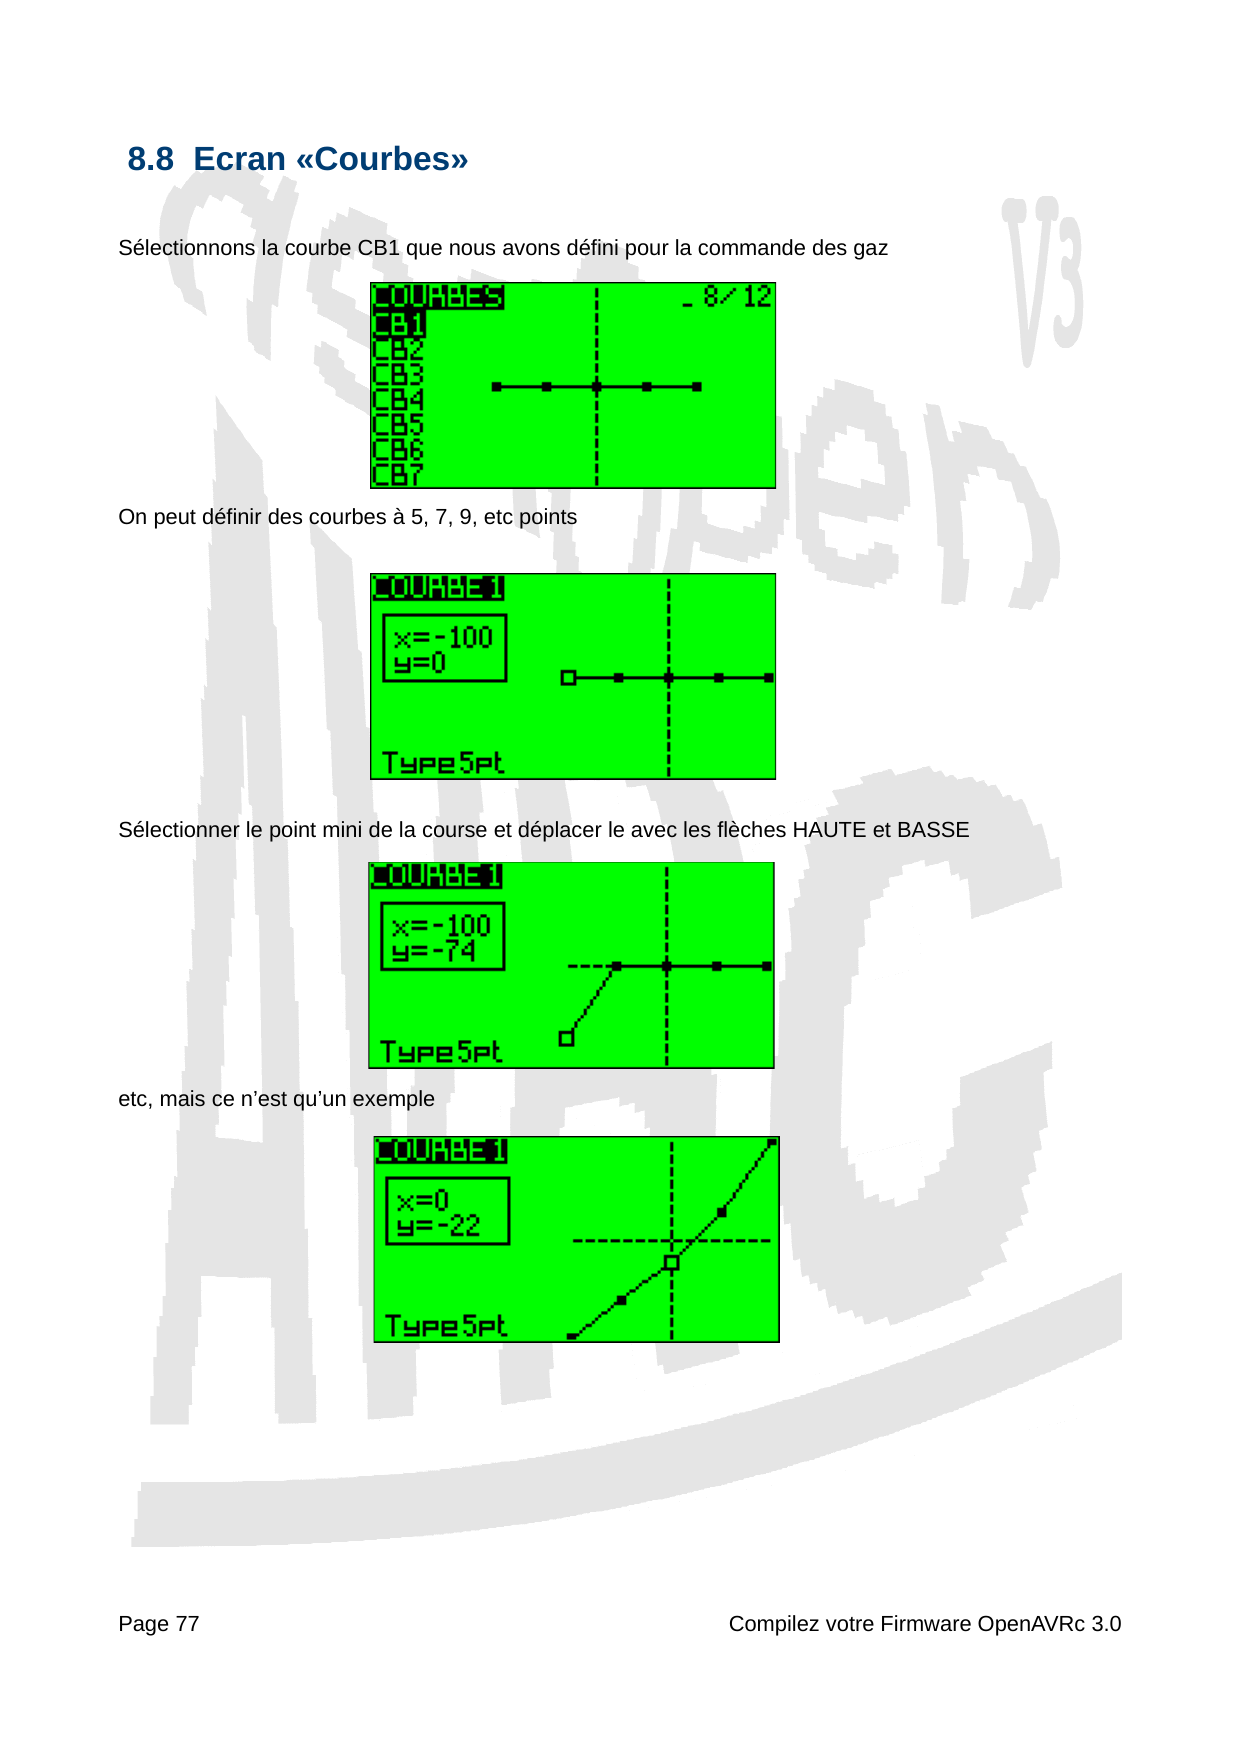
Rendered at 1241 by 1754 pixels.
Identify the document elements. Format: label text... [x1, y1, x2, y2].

subtitle Ecran «Courbes» [118, 139, 1122, 178]
text Sélectionner le point mini de la course et déplacer le avec les flèches HAUTE et BASSE [118, 817, 1122, 842]
picture [370, 573, 777, 780]
picture [370, 282, 777, 489]
picture [373, 1136, 780, 1343]
text etc, mais ce n’est qu’un exemple [118, 1086, 1122, 1111]
text On peut définir des courbes à 5, 7, 9, etc points [118, 504, 1122, 529]
text Sélectionnons la courbe CB1 que nous avons défini pour la commande des gaz [118, 235, 1122, 260]
picture [368, 862, 775, 1069]
